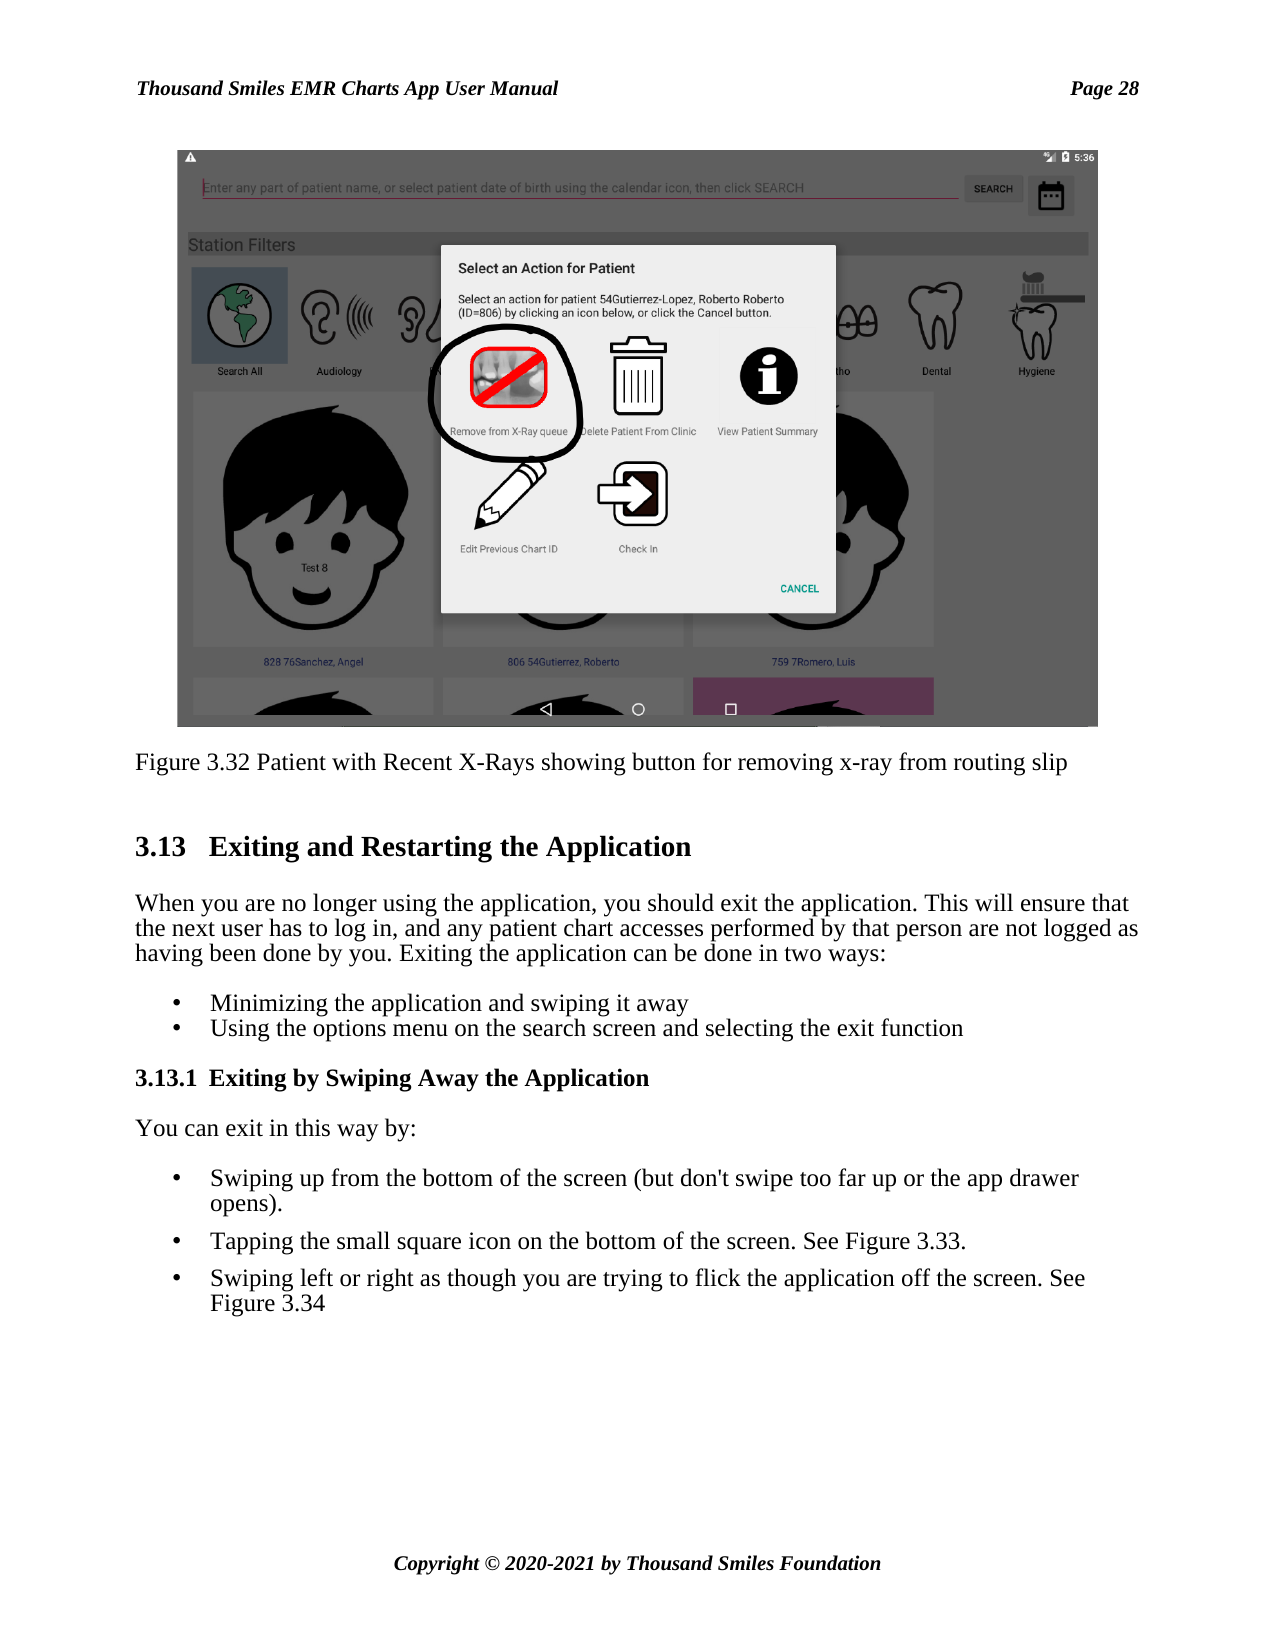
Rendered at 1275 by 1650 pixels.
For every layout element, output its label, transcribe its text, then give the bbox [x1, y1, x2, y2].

text You can exit in this way by: [135, 1117, 1140, 1142]
text Figure 3.32 Patient with Recent X-Rays showing button for removing x-ray from routing slip [135, 750, 1140, 775]
text When you are no longer using the application, you should exit the application. This will ensure that the next user has to log in, and any patient chart accesses performed by that person are not logged as having been done by you. Exiting the application can be done in two ways: [135, 892, 1140, 967]
list Tapping the small square icon on the bottom of the screen. See Figure 3.33. [172, 1229, 1140, 1254]
list Using the options menu on the search screen and selecting the exit function [172, 1017, 1140, 1042]
list Swiping left or right as though you are trying to flick the application off the screen. See Figure 3.34 [172, 1267, 1140, 1317]
subtitle Exiting by Swiping Away the Application [135, 1067, 1140, 1092]
subtitle Exiting and Restarting the Application [135, 829, 1140, 863]
list Swiping up from the bottom of the screen (but don't swipe too far up or the app drawer opens). [172, 1167, 1140, 1217]
list Minimizing the application and swiping it away [172, 992, 1140, 1017]
picture [177, 150, 1098, 727]
